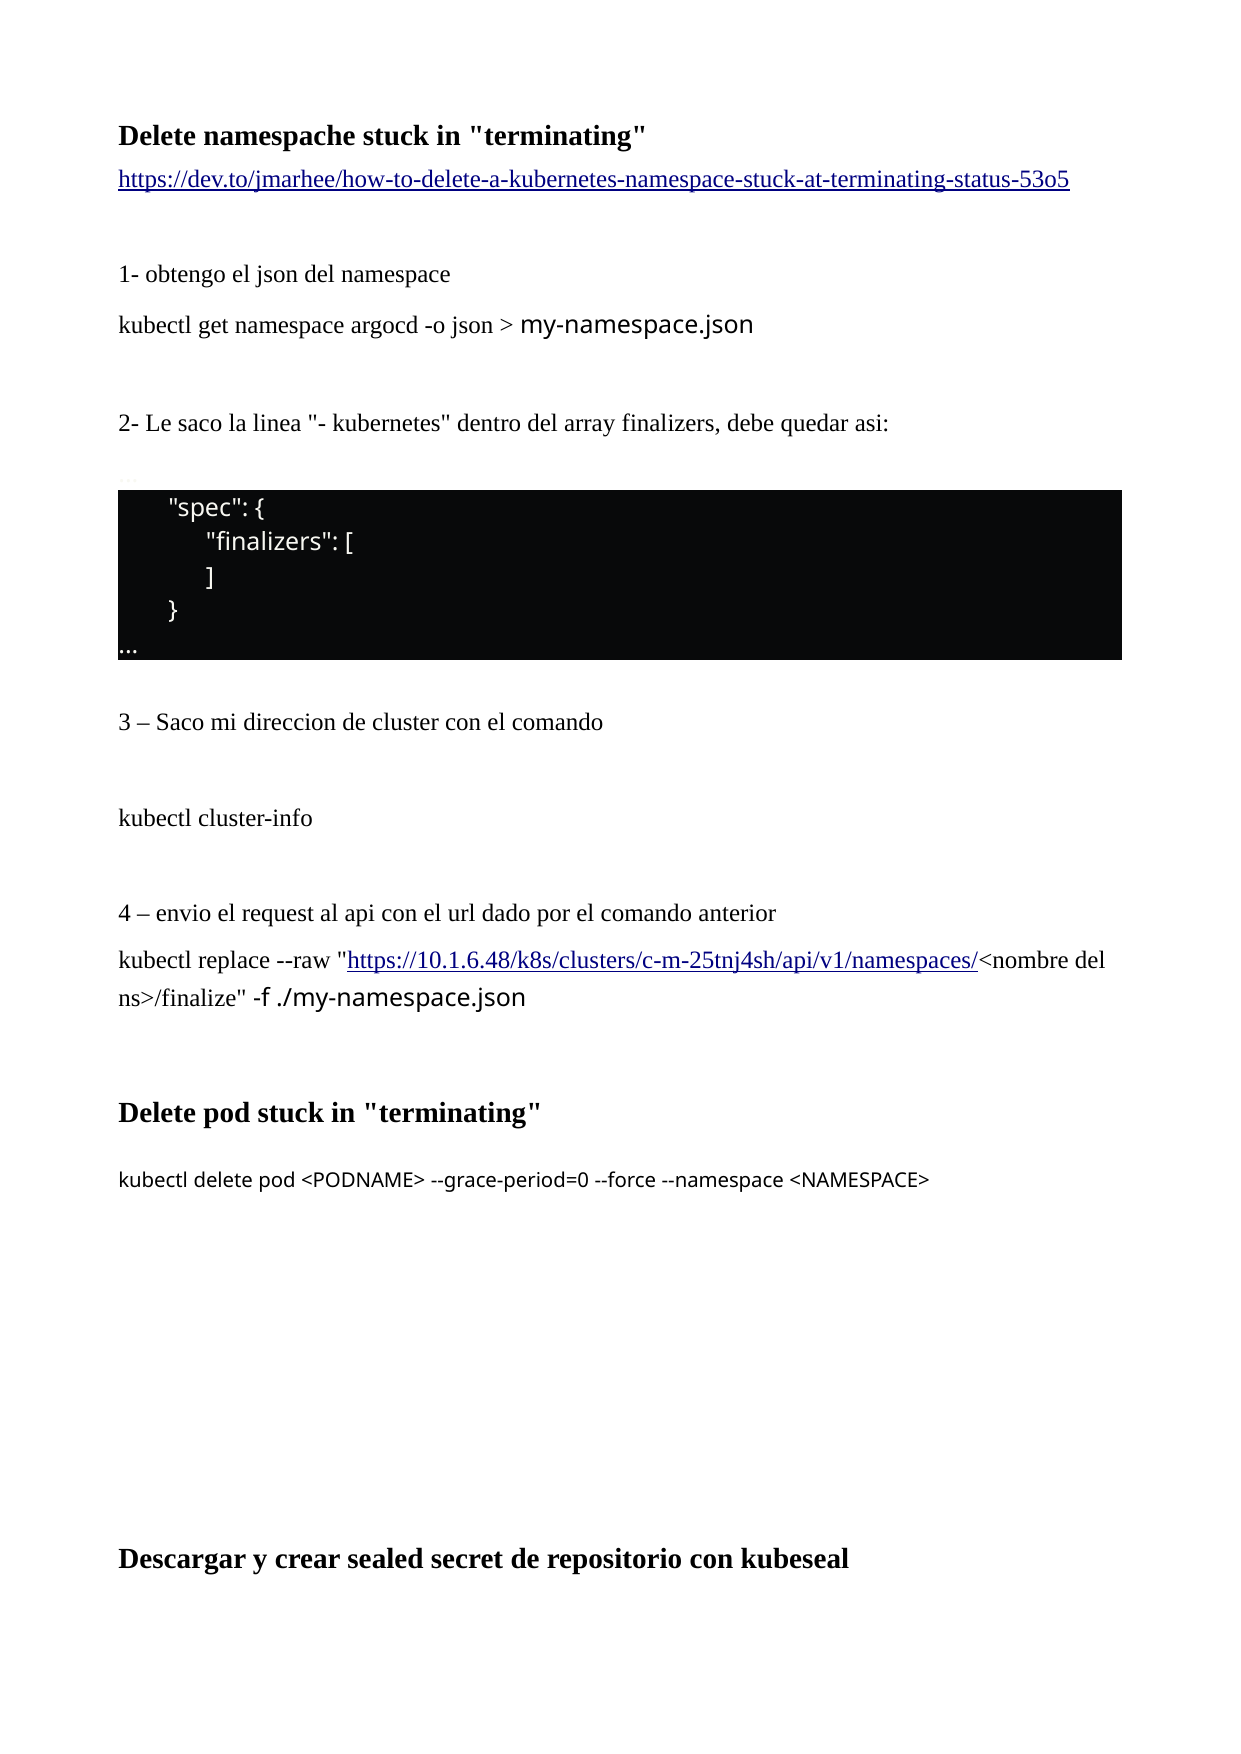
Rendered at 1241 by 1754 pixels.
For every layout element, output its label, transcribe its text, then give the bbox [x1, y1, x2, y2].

subtitle Descargar y crear sealed secret de repositorio con kubeseal [118, 1541, 1122, 1575]
text ] [118, 558, 1122, 592]
text ... [118, 456, 1122, 490]
text 4 – envio el request al api con el url dado por el comando anterior [118, 898, 1122, 927]
text ... [118, 626, 1122, 660]
text kubectl delete pod <PODNAME> --grace-period=0 --force --namespace <NAMESPACE> [118, 1165, 1122, 1193]
text kubectl cluster-info [118, 803, 1122, 831]
text 3 – Saco mi direccion de cluster con el comando [118, 707, 1122, 736]
text kubectl replace --raw "https://10.1.6.48/k8s/clusters/c-m-25tnj4sh/api/v1/namespaces/<nombre del ns>/finalize" -f ./my-namespace.json [118, 946, 1122, 1013]
text 1- obtengo el json del namespace [118, 259, 1122, 288]
text kubectl get namespace argocd -o json > my-namespace.json [118, 307, 1122, 341]
text "finalizers": [ [118, 524, 1122, 558]
subtitle Delete namespache stuck in "terminating" [118, 118, 1122, 152]
text } [118, 592, 1122, 626]
text "spec": { [118, 490, 1122, 524]
text 2- Le saco la linea "- kubernetes" dentro del array finalizers, debe quedar asi: [118, 408, 1122, 437]
text https://dev.to/jmarhee/how-to-delete-a-kubernetes-namespace-stuck-at-terminating-status-53o5 [118, 164, 1122, 193]
subtitle Delete pod stuck in "terminating" [118, 1095, 1122, 1129]
